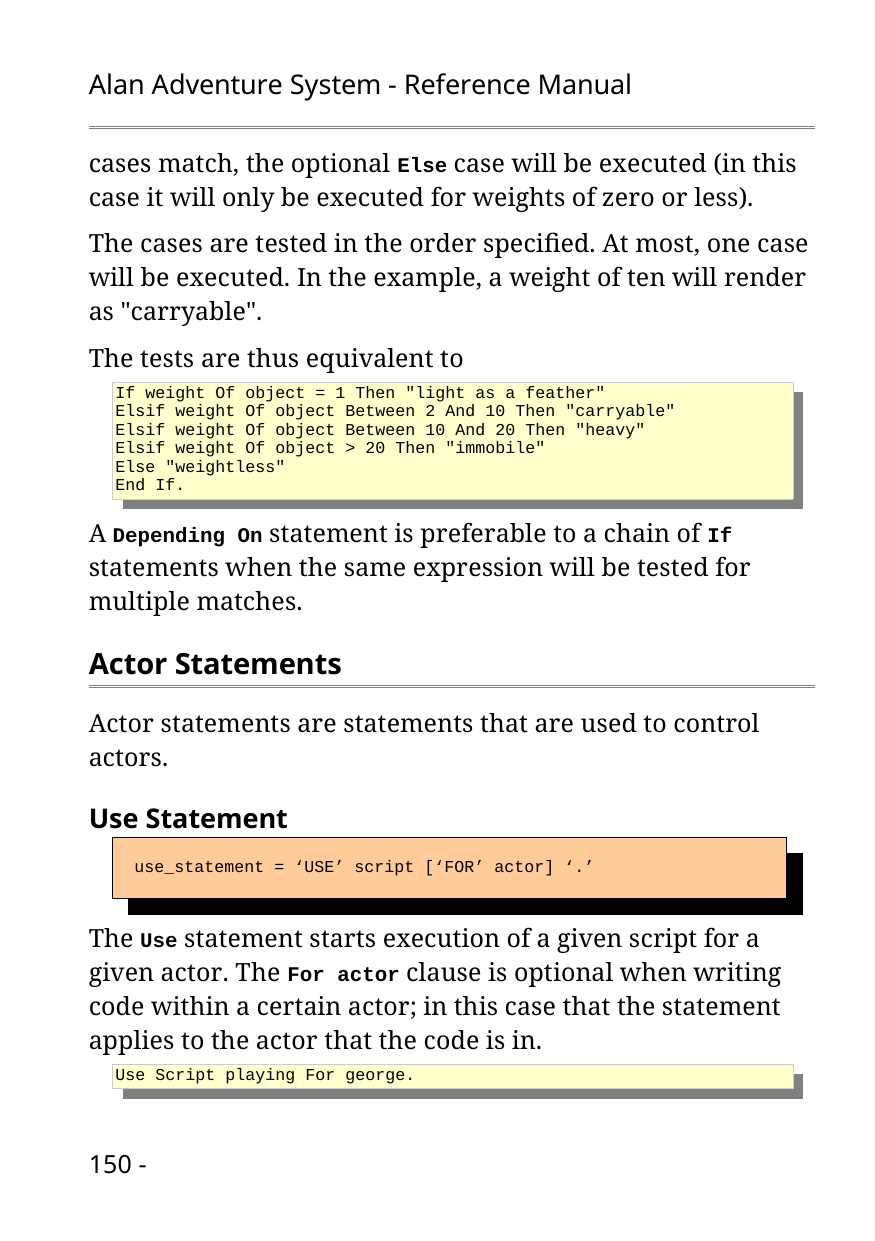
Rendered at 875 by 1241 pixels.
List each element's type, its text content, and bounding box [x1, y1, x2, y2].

text The tests are thus equivalent to [88, 341, 815, 375]
subtitle Use Statement [88, 799, 815, 836]
text cases match, the optional Else case will be executed (in this case it will only be executed for weights of zero or less). [88, 146, 815, 213]
subtitle Actor Statements [88, 643, 815, 687]
text If weight Of object = 1 Then "light as a feather" Elsif weight Of object Between 2 And 10 Then "carryable" Elsif weight Of object Between 10 And 20 Then "heavy" Elsif weight Of object > 20 Then "immobile" Else "weightless" End If. [113, 383, 793, 499]
text The cases are tested in the order specified. At most, one case will be executed. In the example, a weight of ten will render as "carryable". [88, 226, 815, 328]
text Actor statements are statements that are used to control actors. [88, 706, 815, 774]
text A Depending On statement is preferable to a chain of If statements when the same expression will be tested for multiple matches. [88, 516, 815, 618]
text Use Script playing For george. [113, 1065, 793, 1088]
text use_statement = ‘USE’ script [‘FOR’ actor] ‘.’ [113, 838, 786, 898]
text The Use statement starts execution of a given script for a given actor. The For actor clause is optional when writing code within a certain actor; in this case that the statement applies to the actor that the code is in. [88, 921, 815, 1057]
